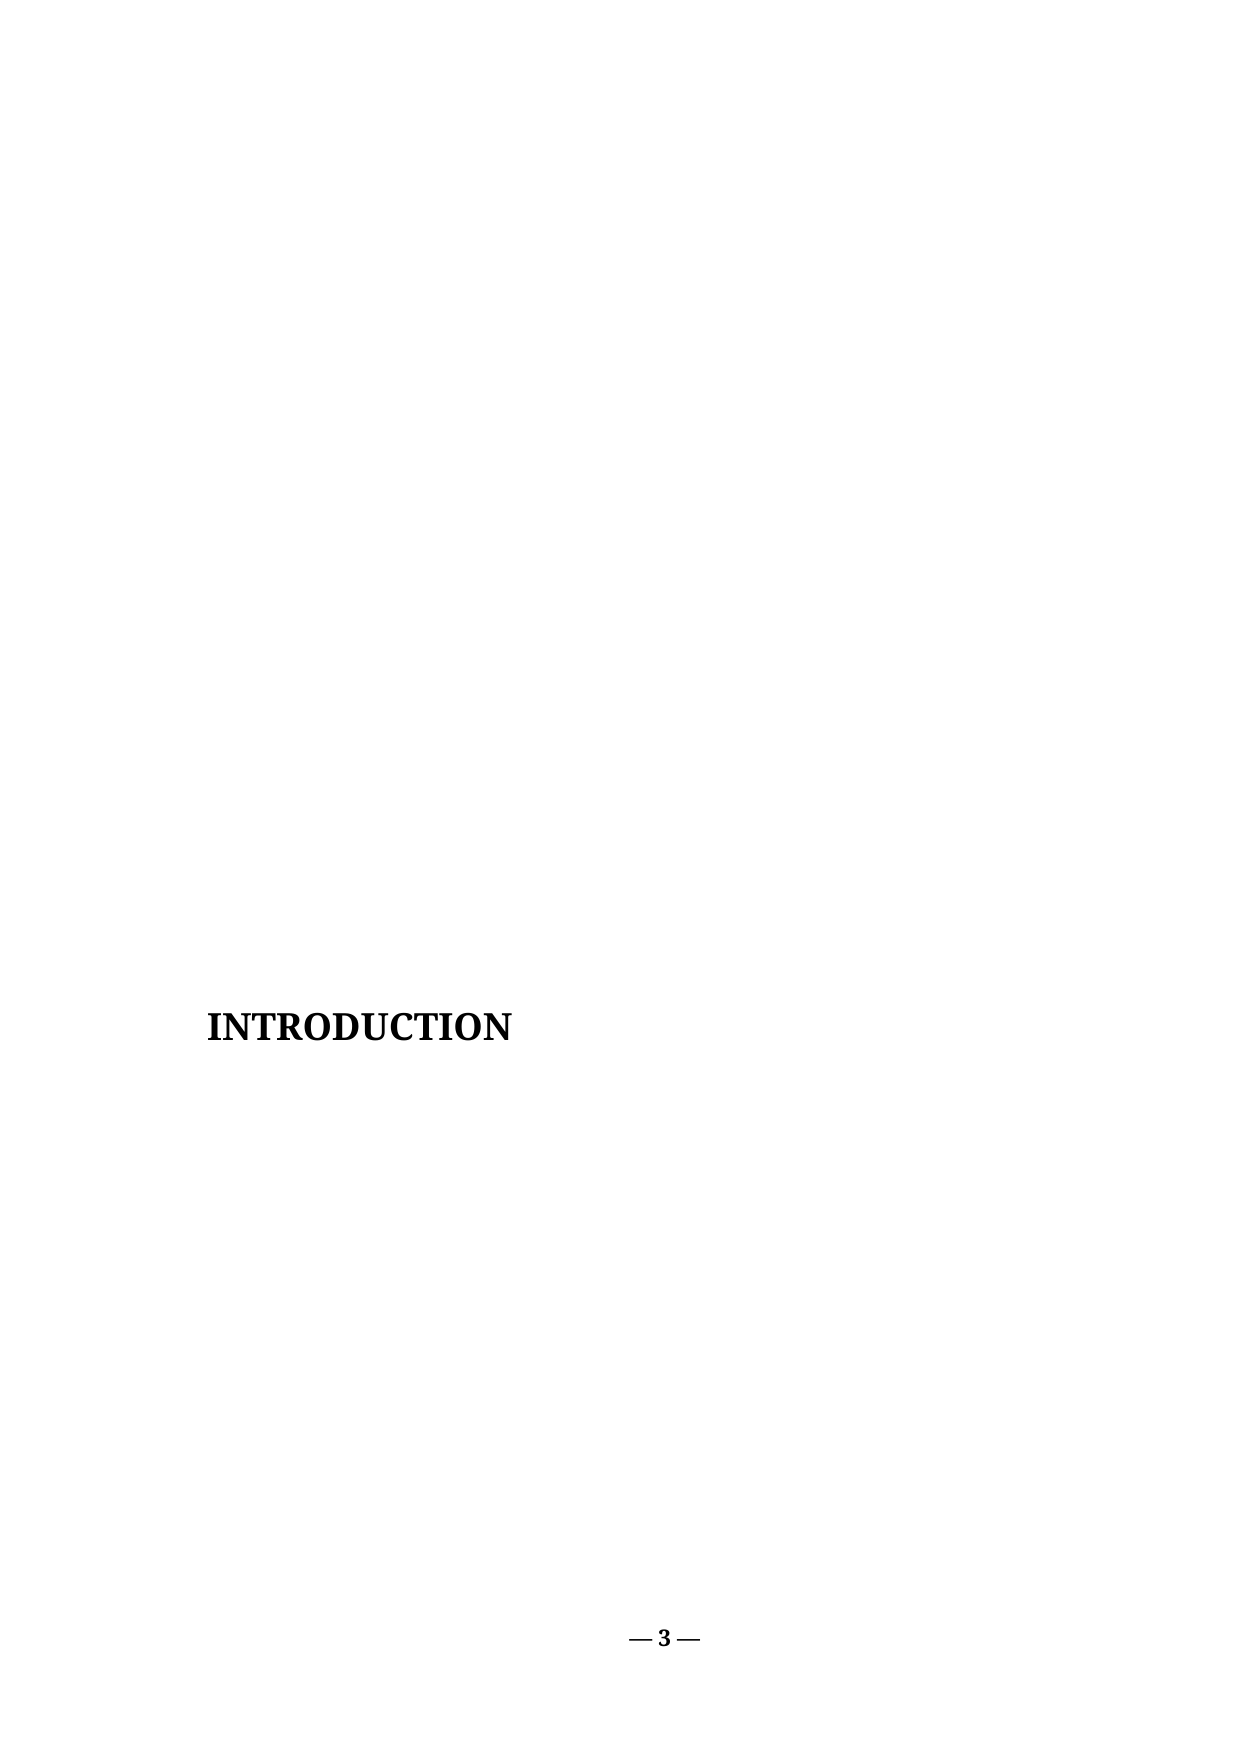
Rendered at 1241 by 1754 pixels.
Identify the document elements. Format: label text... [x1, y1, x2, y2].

subtitle INTRODUCTION [207, 1000, 1093, 1051]
